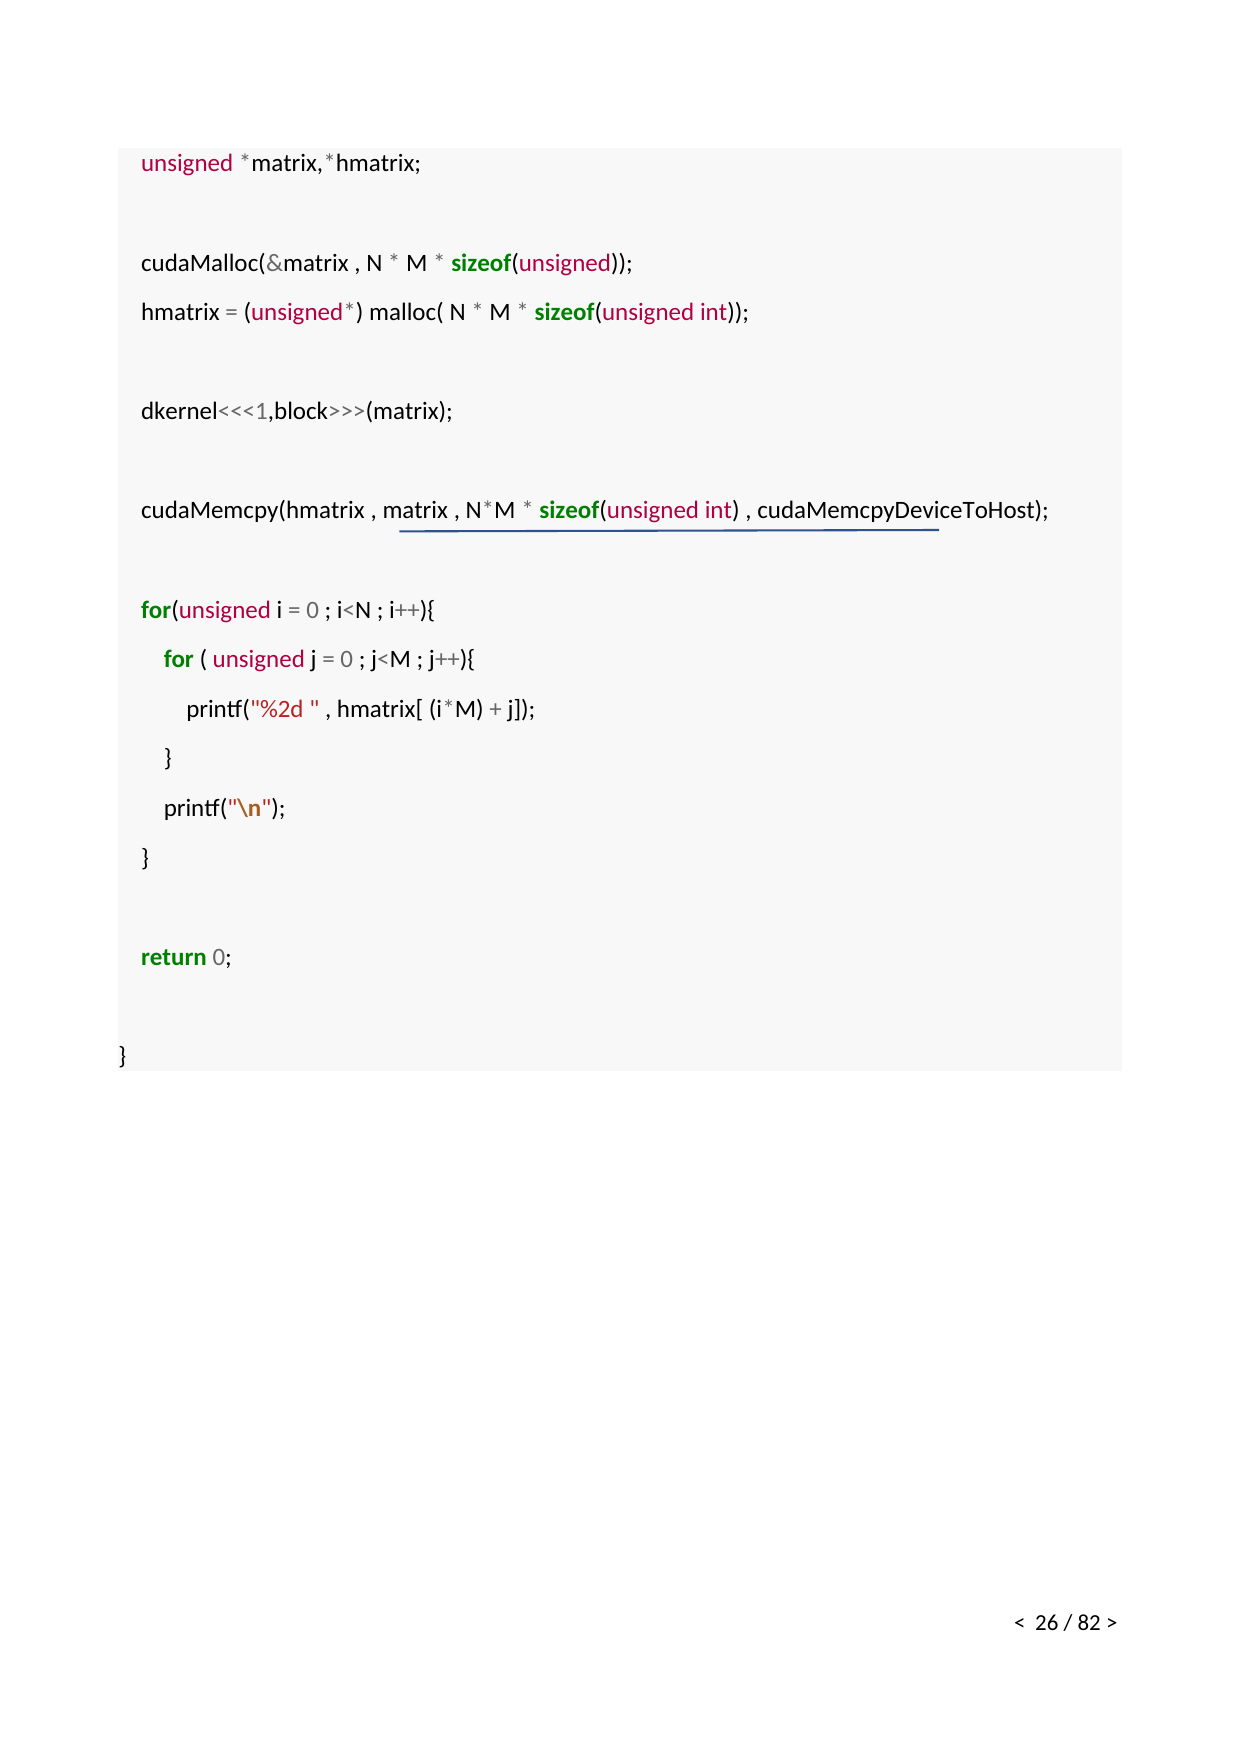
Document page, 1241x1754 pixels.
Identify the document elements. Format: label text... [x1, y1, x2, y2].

text for ( unsigned j = 0 ; j<M ; j++){ [118, 643, 1122, 674]
text dkernel<<<1,block>>>(matrix); [118, 396, 1122, 426]
text hmatrix = (unsigned*) malloc( N * M * sizeof(unsigned int)); [118, 296, 1122, 327]
text cudaMemcpy(hmatrix , matrix , N*M * sizeof(unsigned int) , cudaMemcpyDeviceToHost); [118, 495, 1122, 525]
text } [118, 842, 1122, 872]
text return 0; [118, 941, 1122, 971]
text } [118, 1040, 1122, 1071]
text unsigned *matrix,*hmatrix; [118, 148, 1122, 178]
text cudaMalloc(&matrix , N * M * sizeof(unsigned)); [118, 247, 1122, 277]
text printf("%2d " , hmatrix[ (i*M) + j]); [118, 693, 1122, 723]
text } [118, 743, 1122, 773]
text printf("\n"); [118, 792, 1122, 823]
text for(unsigned i = 0 ; i<N ; i++){ [118, 594, 1122, 624]
